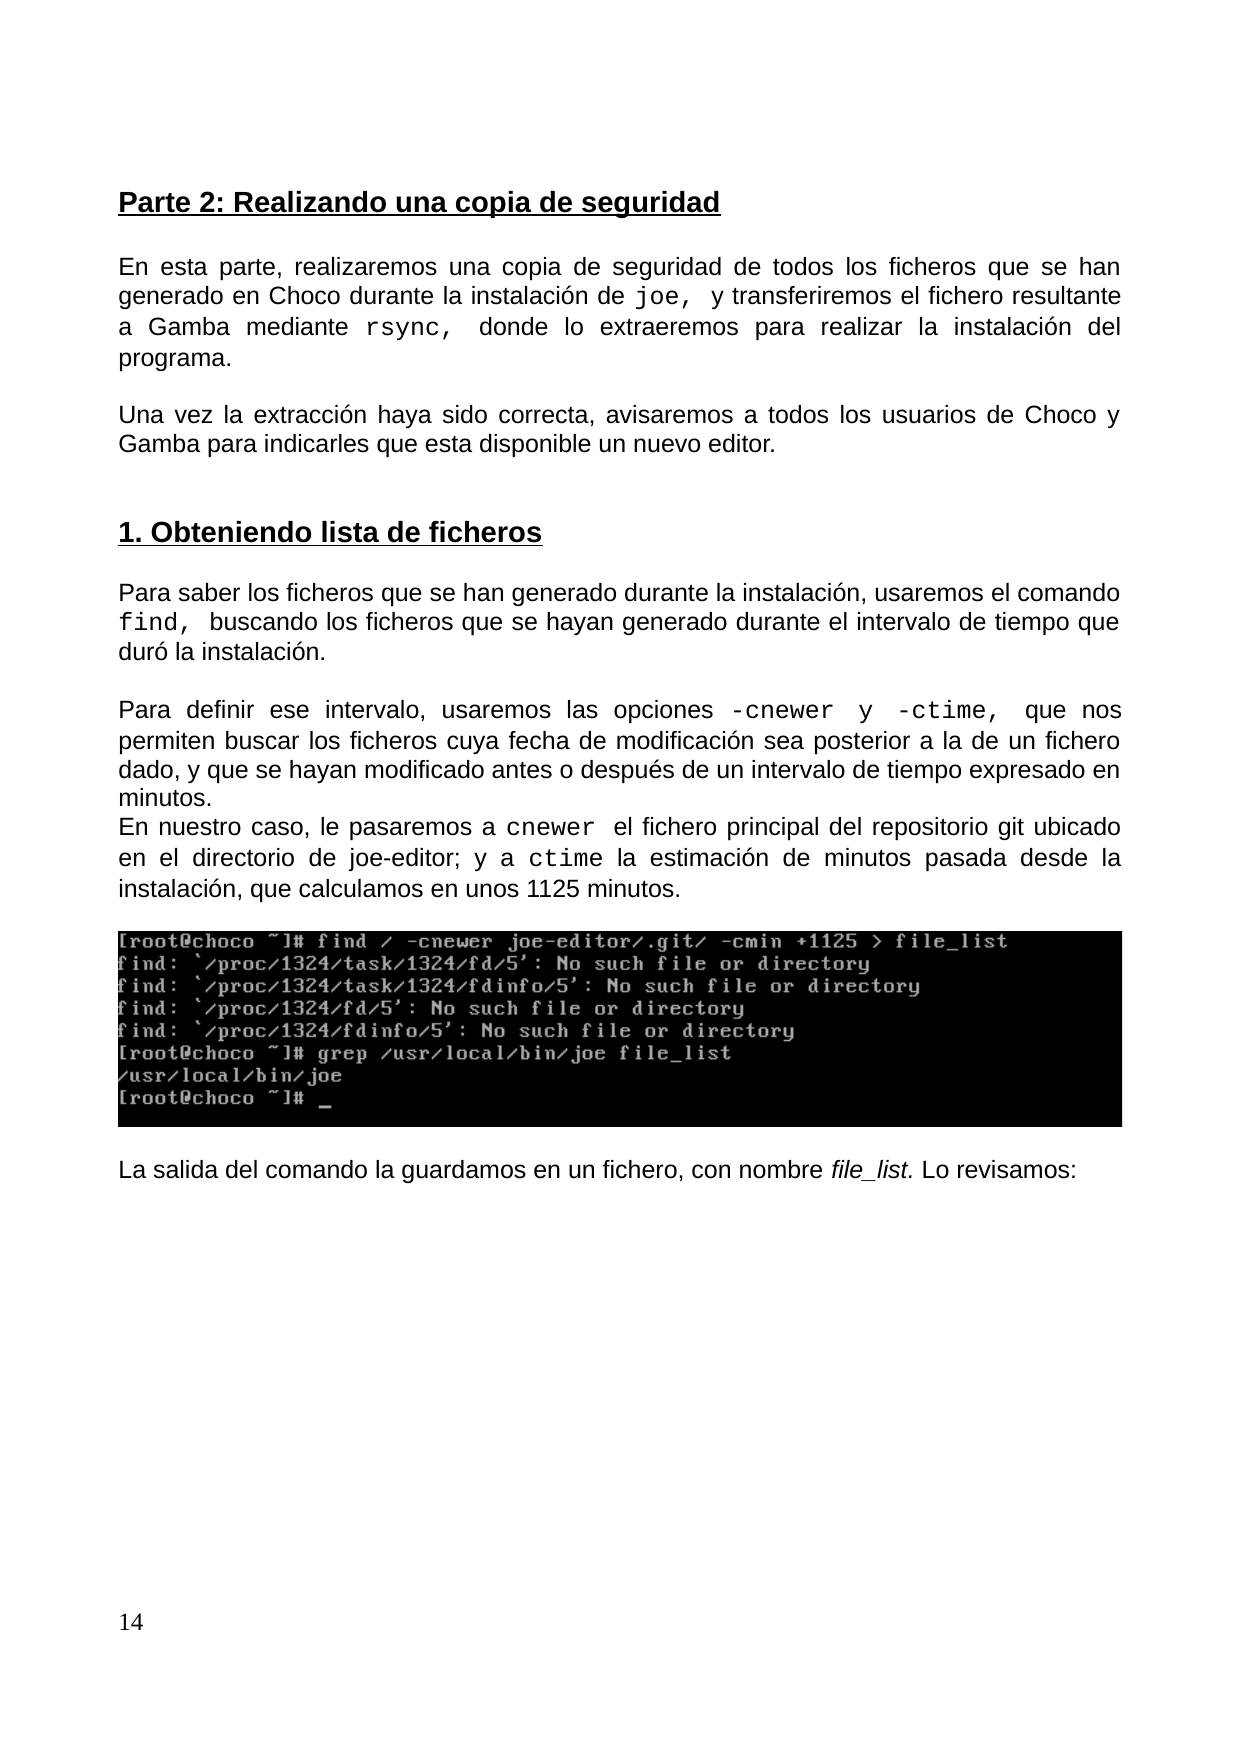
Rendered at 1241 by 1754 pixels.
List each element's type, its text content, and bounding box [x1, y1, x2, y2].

text 1. Obteniendo lista de ficheros [118, 515, 1122, 549]
text Para definir ese intervalo, usaremos las opciones -cnewer y -ctime, que nos permiten buscar los ficheros cuya fecha de modificación sea posterior a la de un fichero dado, y que se hayan modificado antes o después de un intervalo de tiempo expresado en minutos. [118, 695, 1122, 812]
text En nuestro caso, le pasaremos a cnewer el fichero principal del repositorio git ubicado en el directorio de joe-editor; y a ctime la estimación de minutos pasada desde la instalación, que calculamos en unos 1125 minutos. [118, 812, 1122, 903]
picture [118, 931, 1123, 1127]
text En esta parte, realizaremos una copia de seguridad de todos los ficheros que se han generado en Choco durante la instalación de joe, y transferiremos el fichero resultante a Gamba mediante rsync, donde lo extraeremos para realizar la instalación del programa. [118, 252, 1122, 372]
text La salida del comando la guardamos en un fichero, con nombre file_list. Lo revisamos: [118, 1155, 1122, 1184]
text Para saber los ficheros que se han generado durante la instalación, usaremos el comando find, buscando los ficheros que se hayan generado durante el intervalo de tiempo que duró la instalación. [118, 578, 1122, 666]
text Parte 2: Realizando una copia de seguridad [118, 185, 1122, 219]
text Una vez la extracción haya sido correcta, avisaremos a todos los usuarios de Choco y Gamba para indicarles que esta disponible un nuevo editor. [118, 400, 1122, 458]
